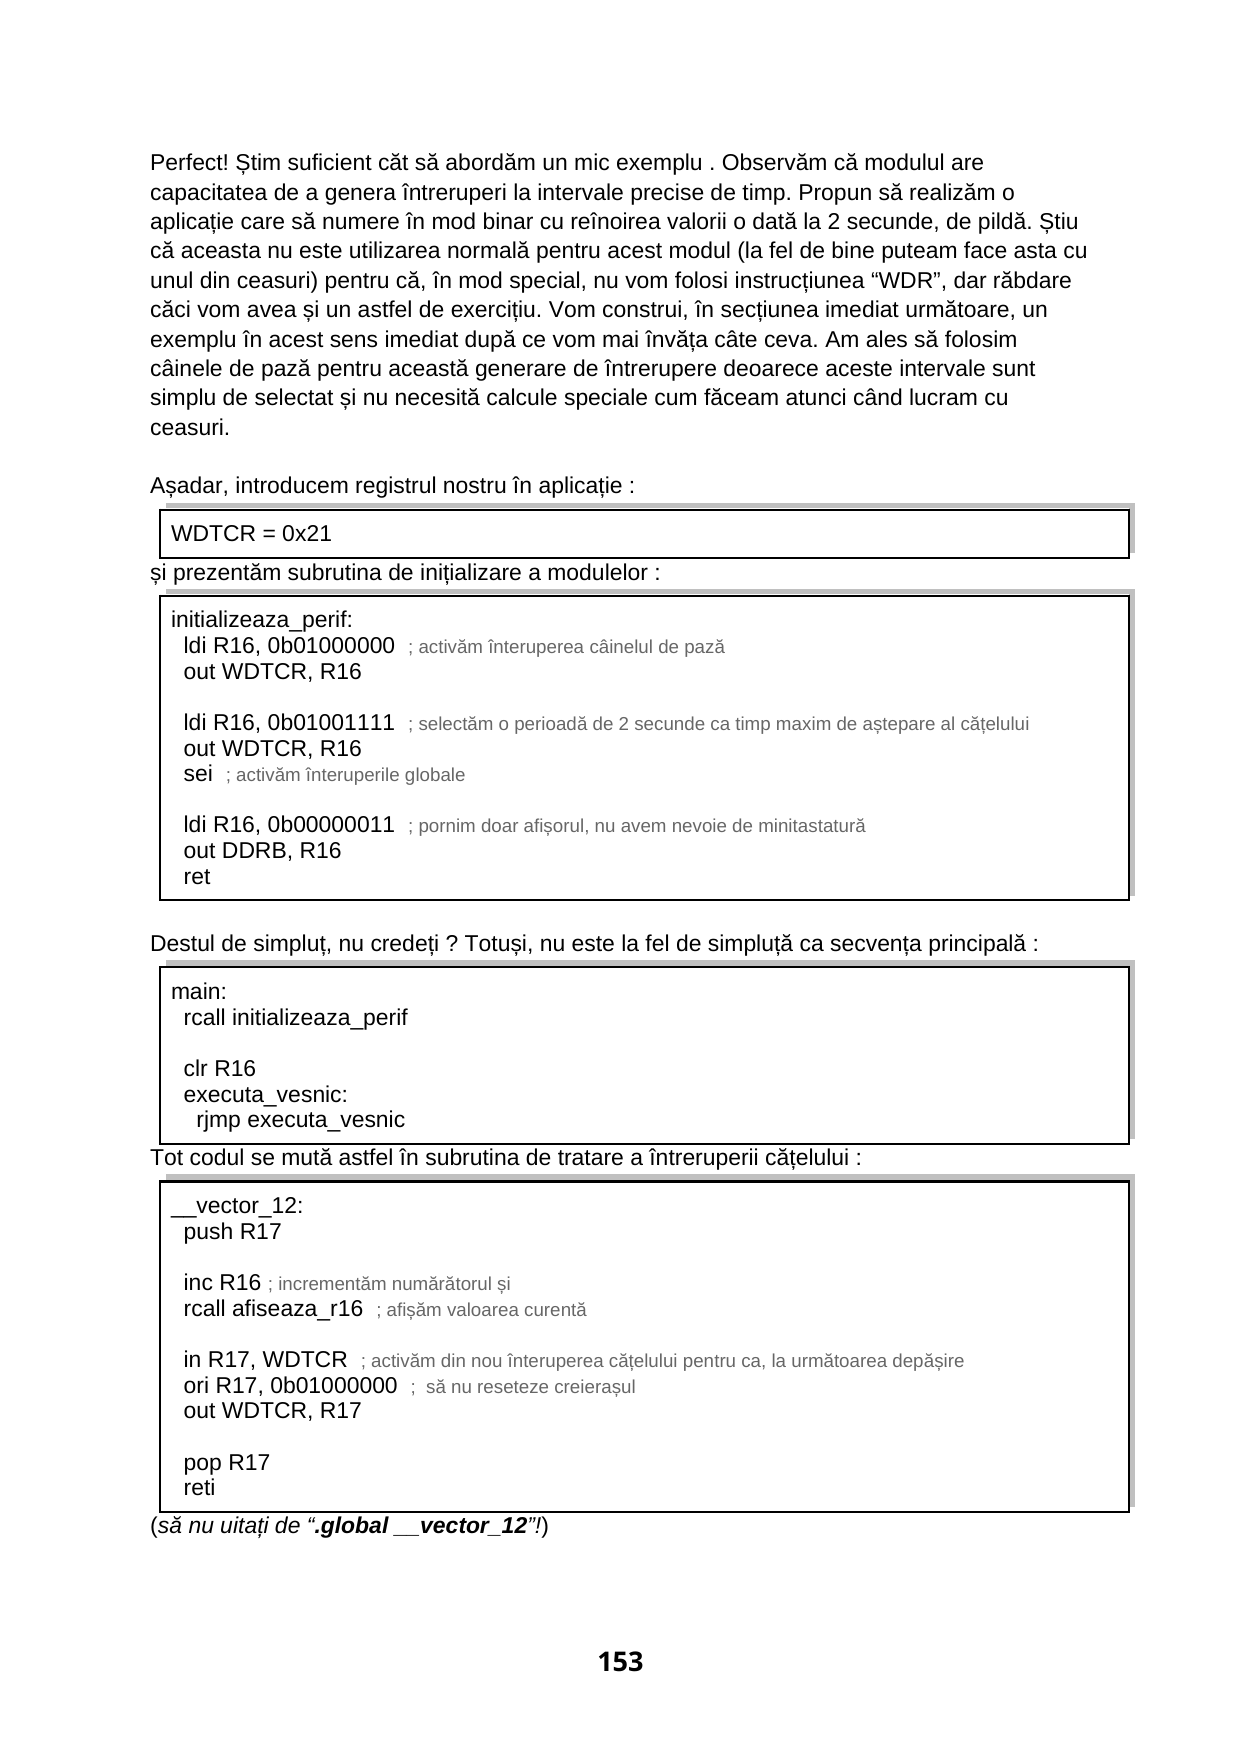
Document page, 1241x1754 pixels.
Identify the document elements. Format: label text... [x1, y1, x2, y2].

table_header initializeaza_perif: ldi R16, 0b01000000 ; activăm înteruperea câinelul de pază out WDTCR, R16 ldi R16, 0b01001111 ; selectăm o perioadă de 2 secunde ca timp maxim de aștepare al cățelului out WDTCR, R16 sei ; activăm înteruperile globale ldi R16, 0b00000011 ; pornim doar afișorul, nu avem nevoie de minitastatură out DDRB, R16 ret [161, 597, 1128, 899]
text Așadar, introducem registrul nostru în aplicație : [150, 473, 1091, 499]
text și prezentăm subrutina de inițializare a modulelor : [150, 559, 1091, 585]
table_header __vector_12: push R17 inc R16 ; incrementăm numărătorul și rcall afiseaza_r16 ; afișăm valoarea curentă in R17, WDTCR ; activăm din nou înteruperea cățelului pentru ca, la următoarea depășire ori R17, 0b01000000 ; să nu reseteze creierașul out WDTCR, R17 pop R17 reti [161, 1183, 1128, 1511]
text Tot codul se mută astfel în subrutina de tratare a întreruperii cățelului : [150, 1145, 1091, 1171]
text Perfect! Știm suficient căt să abordăm un mic exemplu . Observăm că modulul are capacitatea de a genera întreruperi la intervale precise de timp. Propun să realizăm o aplicație care să numere în mod binar cu reînoirea valorii o dată la 2 secunde, de pildă. Știu că aceasta nu este utilizarea normală pentru acest modul (la fel de bine puteam face asta cu unul din ceasuri) pentru că, în mod special, nu vom folosi instrucțiunea “WDR”, dar răbdare căci vom avea și un astfel de exercițiu. Vom construi, în secțiunea imediat următoare, un exemplu în acest sens imediat după ce vom mai învăța câte ceva. Am ales să folosim câinele de pază pentru această generare de întrerupere deoarece aceste intervale sunt simplu de selectat și nu necesită calcule speciale cum făceam atunci când lucram cu ceasuri. [150, 150, 1091, 440]
table_header main: rcall initializeaza_perif clr R16 executa_vesnic: rjmp executa_vesnic [161, 968, 1128, 1143]
table_header WDTCR = 0x21 [161, 511, 1128, 557]
text Destul de simpluț, nu credeți ? Totuși, nu este la fel de simpluță ca secvența principală : [150, 931, 1091, 956]
text (să nu uitați de “.global __vector_12”!) [150, 1513, 1091, 1538]
